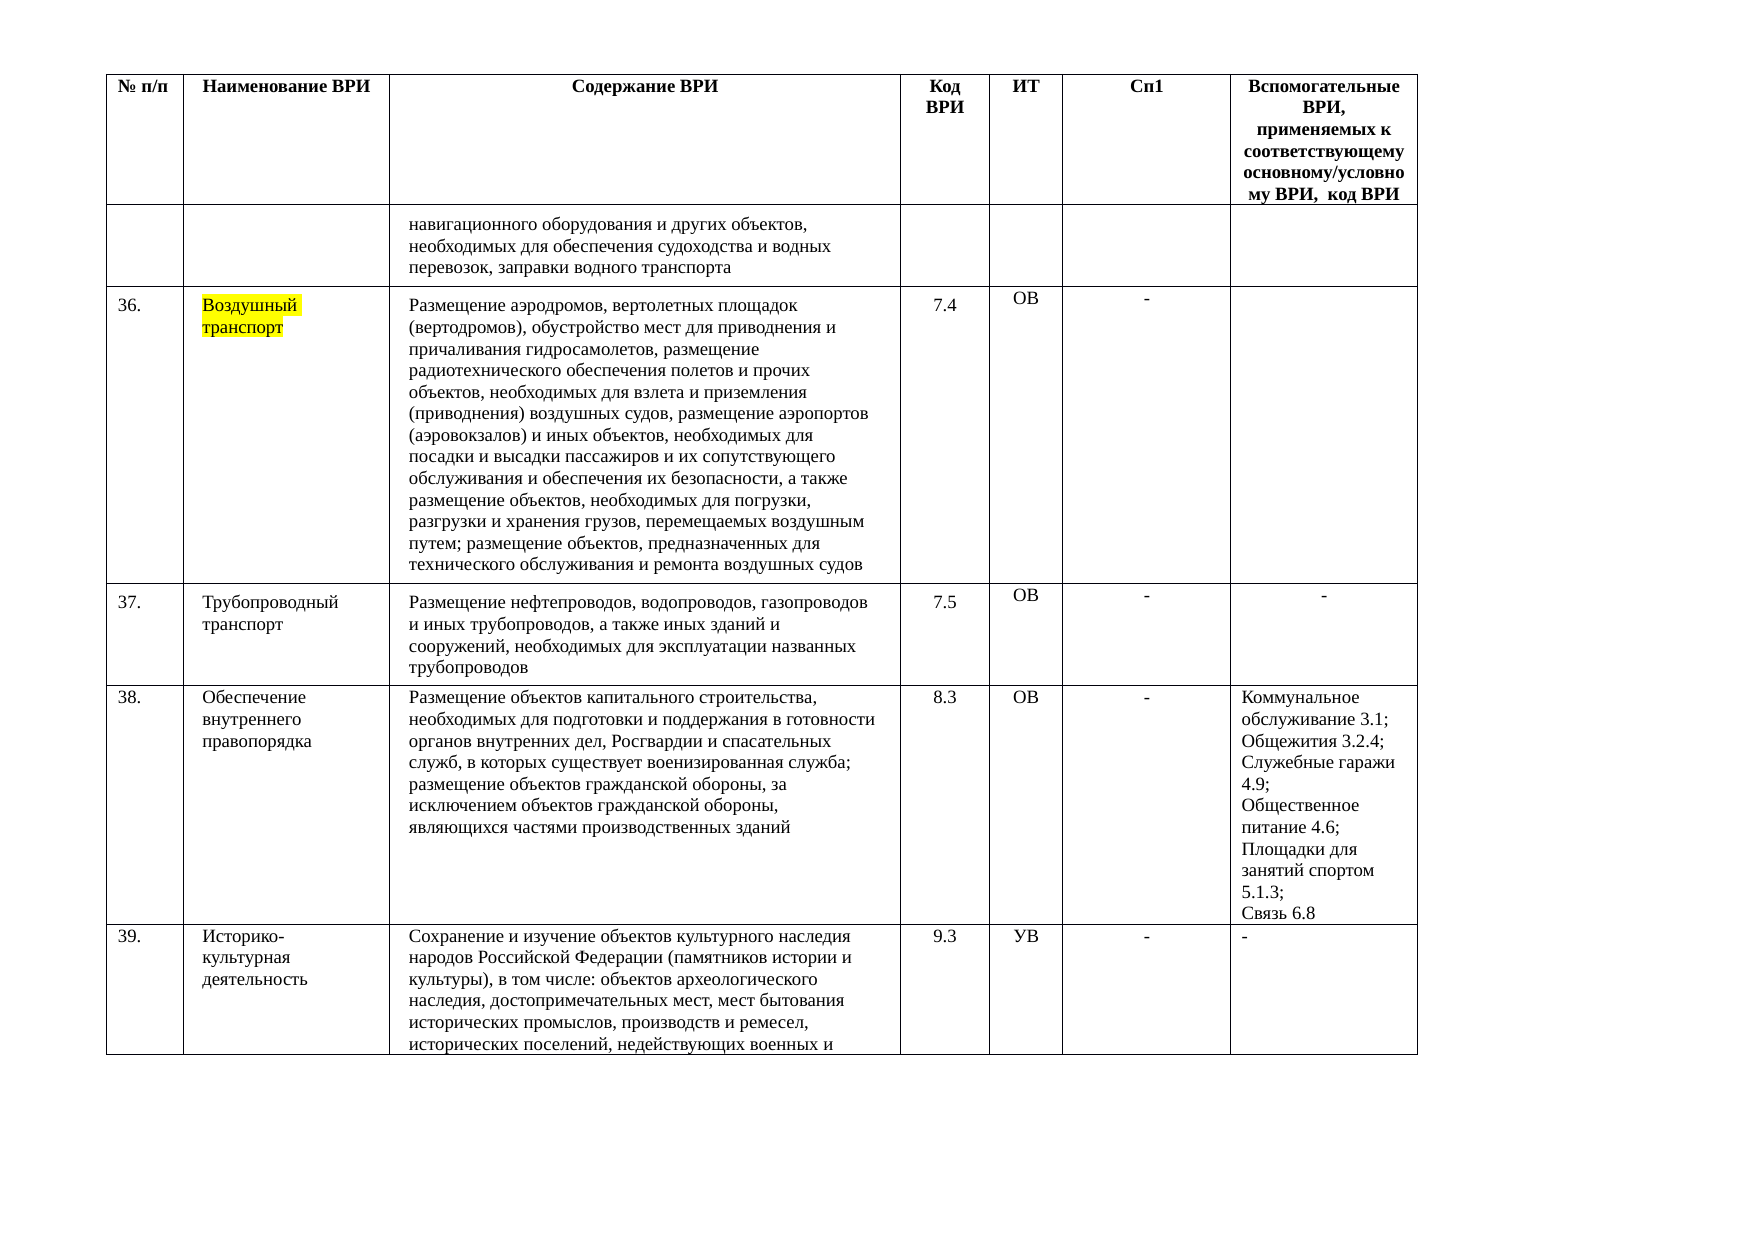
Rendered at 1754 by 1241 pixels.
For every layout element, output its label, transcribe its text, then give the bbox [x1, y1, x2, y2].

table_cell Размещение аэродромов, вертолетных площадок (вертодромов), обустройство мест для приводнения и причаливания гидросамолетов, размещение радиотехнического обеспечения полетов и прочих объектов, необходимых для взлета и приземления (приводнения) воздушных судов, размещение аэропортов (аэровокзалов) и иных объектов, необходимых для посадки и высадки пассажиров и их сопутствующего обслуживания и обеспечения их безопасности, а также размещение объектов, необходимых для погрузки, разгрузки и хранения грузов, перемещаемых воздушным путем; размещение объектов, предназначенных для технического обслуживания и ремонта воздушных судов [390, 287, 900, 582]
table_cell 8.3 [901, 686, 989, 924]
table_cell 7.4 [901, 287, 989, 582]
table_cell ОВ [990, 287, 1062, 582]
table_header Вспомогательные ВРИ, применяемых к соответствующему основному/условному ВРИ, код ВРИ [1231, 75, 1417, 204]
table_cell - [1231, 925, 1417, 1054]
table_cell навигационного оборудования и других объектов, необходимых для обеспечения судоходства и водных перевозок, заправки водного транспорта [390, 205, 900, 286]
table_cell [901, 205, 989, 286]
table_cell - [1063, 287, 1230, 582]
table_cell Историко-культурная деятельность [184, 925, 389, 1054]
table_cell Размещение нефтепроводов, водопроводов, газопроводов и иных трубопроводов, а также иных зданий и сооружений, необходимых для эксплуатации названных трубопроводов [390, 584, 900, 685]
table_cell [107, 686, 183, 924]
table_cell [184, 205, 389, 286]
table_cell - [1231, 584, 1417, 685]
table_cell Трубопроводный транспорт [184, 584, 389, 685]
table_cell УВ [990, 925, 1062, 1054]
table_header Наименование ВРИ [184, 75, 389, 204]
table_cell - [1063, 205, 1230, 286]
table_cell - [1063, 584, 1230, 685]
table_cell - [1063, 686, 1230, 924]
table_cell Воздушный транспорт [184, 287, 389, 582]
table_cell 9.3 [901, 925, 989, 1054]
table_cell Размещение объектов капитального строительства, необходимых для подготовки и поддержания в готовности органов внутренних дел, Росгвардии и спасательных служб, в которых существует военизированная служба; размещение объектов гражданской обороны, за исключением объектов гражданской обороны, являющихся частями производственных зданий [390, 686, 900, 924]
table_header № п/п [107, 75, 183, 204]
table_header Код ВРИ [901, 75, 989, 204]
table_cell 7.5 [901, 584, 989, 685]
table_cell ОВ [990, 686, 1062, 924]
table_cell [1231, 287, 1417, 582]
table_cell Сохранение и изучение объектов культурного наследия народов Российской Федерации (памятников истории и культуры), в том числе: объектов археологического наследия, достопримечательных мест, мест бытования исторических промыслов, производств и ремесел, исторических поселений, недействующих военных и [390, 925, 900, 1054]
table_header Сп1 [1063, 75, 1230, 204]
table_cell ОВ [990, 584, 1062, 685]
table_header Содержание ВРИ [390, 75, 900, 204]
table_cell [107, 925, 183, 1054]
table_header ИТ [990, 75, 1062, 204]
table_cell [107, 287, 183, 582]
table_cell - [1063, 925, 1230, 1054]
table_cell [990, 205, 1062, 286]
table_cell Коммунальное обслуживание 3.1; Общежития 3.2.4; Служебные гаражи 4.9; Общественное питание 4.6; Площадки для занятий спортом 5.1.3; Связь 6.8 [1231, 686, 1417, 924]
table_cell [1231, 205, 1417, 286]
table_cell [107, 205, 183, 286]
table_cell [107, 584, 183, 685]
table_cell Обеспечение внутреннего правопорядка [184, 686, 389, 924]
